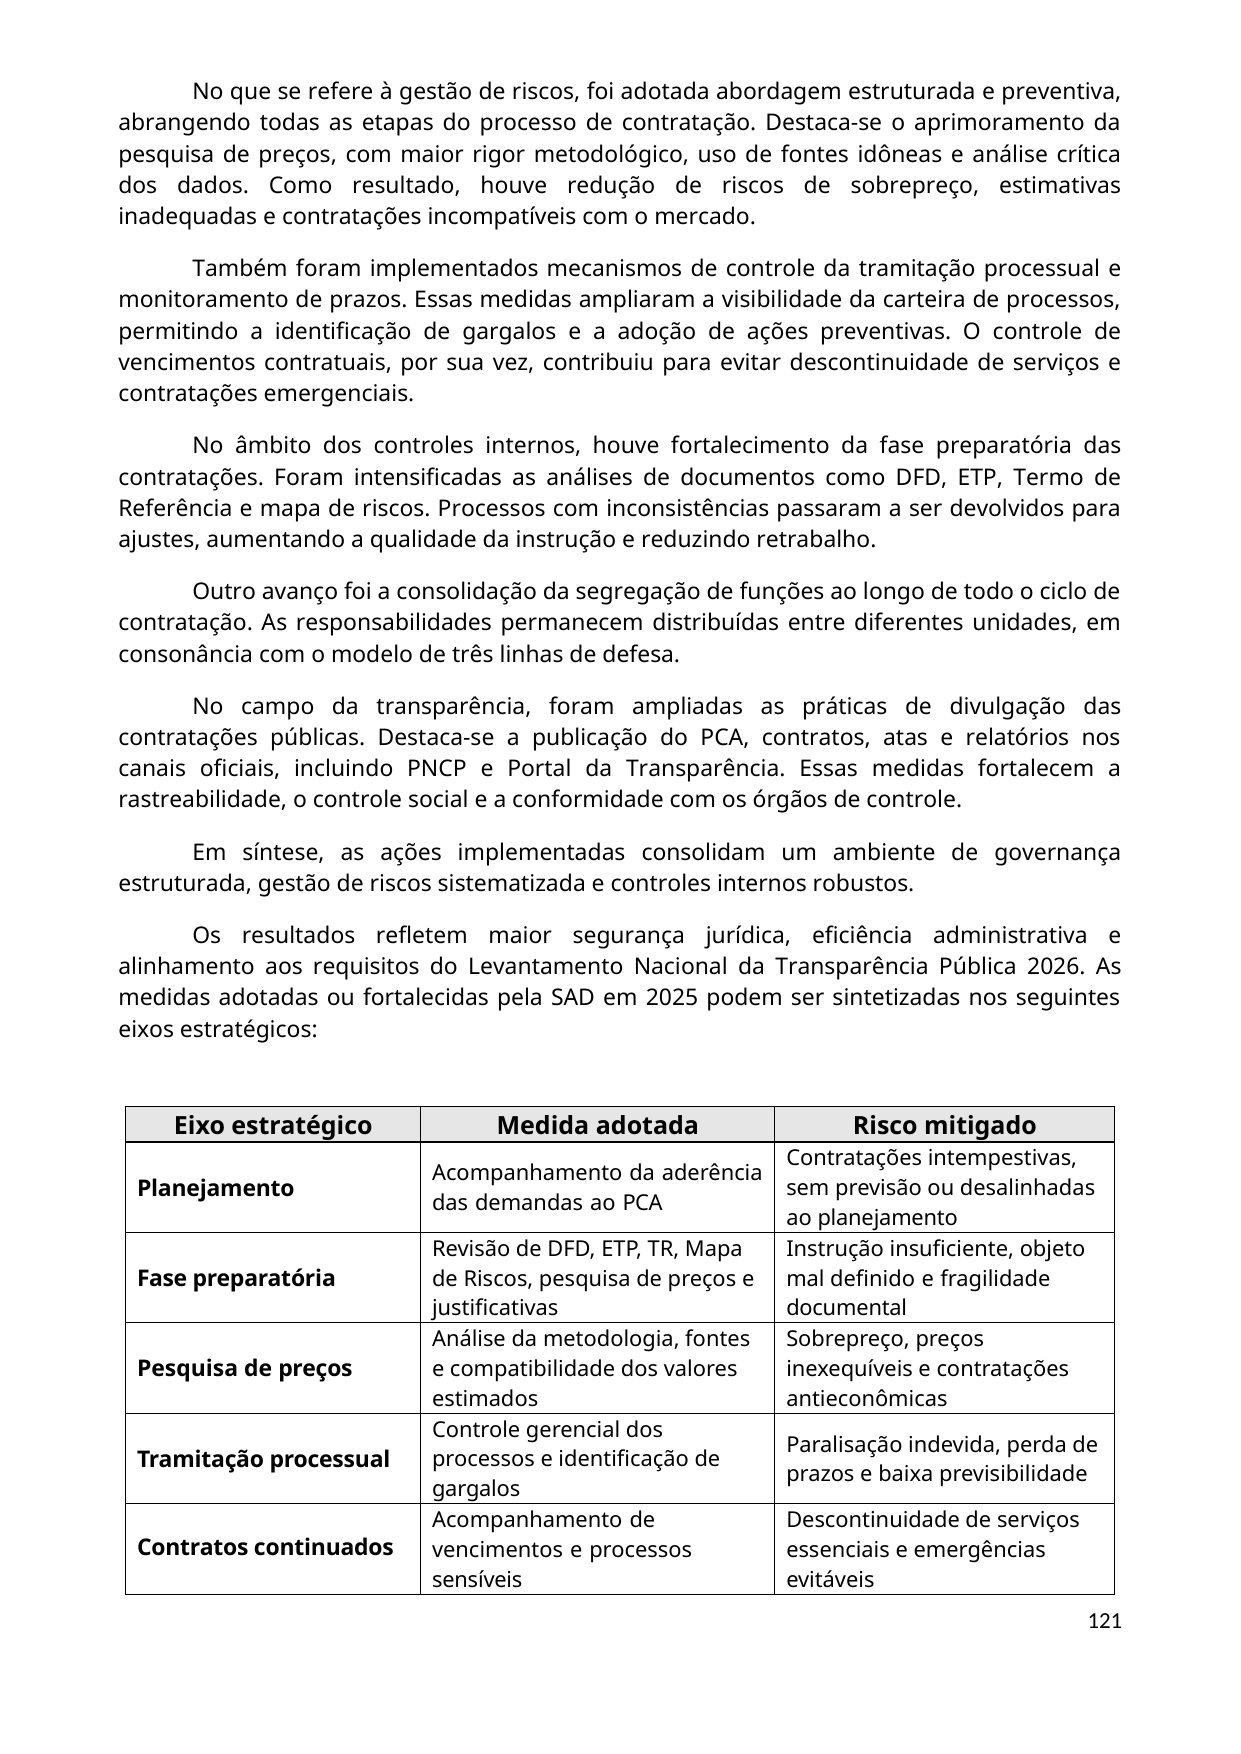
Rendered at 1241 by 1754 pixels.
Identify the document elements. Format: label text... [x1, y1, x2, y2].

table_cell Contratos continuados [126, 1504, 420, 1593]
table_cell Revisão de DFD, ETP, TR, Mapa de Riscos, pesquisa de preços e justificativas [421, 1233, 774, 1322]
table_cell Instrução insuficiente, objeto mal definido e fragilidade documental [775, 1233, 1114, 1322]
table_cell Controle gerencial dos processos e identificação de gargalos [421, 1414, 774, 1503]
table_cell Planejamento [126, 1143, 420, 1232]
text Em síntese, as ações implementadas consolidam um ambiente de governança estruturada, gestão de riscos sistematizada e controles internos robustos. [118, 835, 1122, 898]
table_cell Paralisação indevida, perda de prazos e baixa previsibilidade [775, 1414, 1114, 1503]
table_cell Descontinuidade de serviços essenciais e emergências evitáveis [775, 1504, 1114, 1593]
table_header Medida adotada [421, 1107, 774, 1141]
table_cell Contratações intempestivas, sem previsão ou desalinhadas ao planejamento [775, 1143, 1114, 1232]
text Outro avanço foi a consolidação da segregação de funções ao longo de todo o ciclo de contratação. As responsabilidades permanecem distribuídas entre diferentes unidades, em consonância com o modelo de três linhas de defesa. [118, 575, 1122, 669]
table_header Eixo estratégico [126, 1107, 420, 1141]
table_cell Acompanhamento de vencimentos e processos sensíveis [421, 1504, 774, 1593]
table_header Risco mitigado [775, 1107, 1114, 1141]
table_cell Fase preparatória [126, 1233, 420, 1322]
text No campo da transparência, foram ampliadas as práticas de divulgação das contratações públicas. Destaca-se a publicação do PCA, contratos, atas e relatórios nos canais oficiais, incluindo PNCP e Portal da Transparência. Essas medidas fortalecem a rastreabilidade, o controle social e a conformidade com os órgãos de controle. [118, 689, 1122, 814]
table_cell Tramitação processual [126, 1414, 420, 1503]
text No âmbito dos controles internos, houve fortalecimento da fase preparatória das contratações. Foram intensificadas as análises de documentos como DFD, ETP, Termo de Referência e mapa de riscos. Processos com inconsistências passaram a ser devolvidos para ajustes, aumentando a qualidade da instrução e reduzindo retrabalho. [118, 429, 1122, 554]
text Também foram implementados mecanismos de controle da tramitação processual e monitoramento de prazos. Essas medidas ampliaram a visibilidade da carteira de processos, permitindo a identificação de gargalos e a adoção de ações preventivas. O controle de vencimentos contratuais, por sua vez, contribuiu para evitar descontinuidade de serviços e contratações emergenciais. [118, 252, 1122, 408]
table_cell Sobrepreço, preços inexequíveis e contratações antieconômicas [775, 1323, 1114, 1413]
table_cell Análise da metodologia, fontes e compatibilidade dos valores estimados [421, 1323, 774, 1413]
text Os resultados refletem maior segurança jurídica, eficiência administrativa e alinhamento aos requisitos do Levantamento Nacional da Transparência Pública 2026. As medidas adotadas ou fortalecidas pela SAD em 2025 podem ser sintetizadas nos seguintes eixos estratégicos: [118, 919, 1122, 1044]
table_cell Acompanhamento da aderência das demandas ao PCA [421, 1143, 774, 1232]
table_cell Pesquisa de preços [126, 1323, 420, 1413]
text No que se refere à gestão de riscos, foi adotada abordagem estruturada e preventiva, abrangendo todas as etapas do processo de contratação. Destaca-se o aprimoramento da pesquisa de preços, com maior rigor metodológico, uso de fontes idôneas e análise crítica dos dados. Como resultado, houve redução de riscos de sobrepreço, estimativas inadequadas e contratações incompatíveis com o mercado. [118, 75, 1122, 231]
